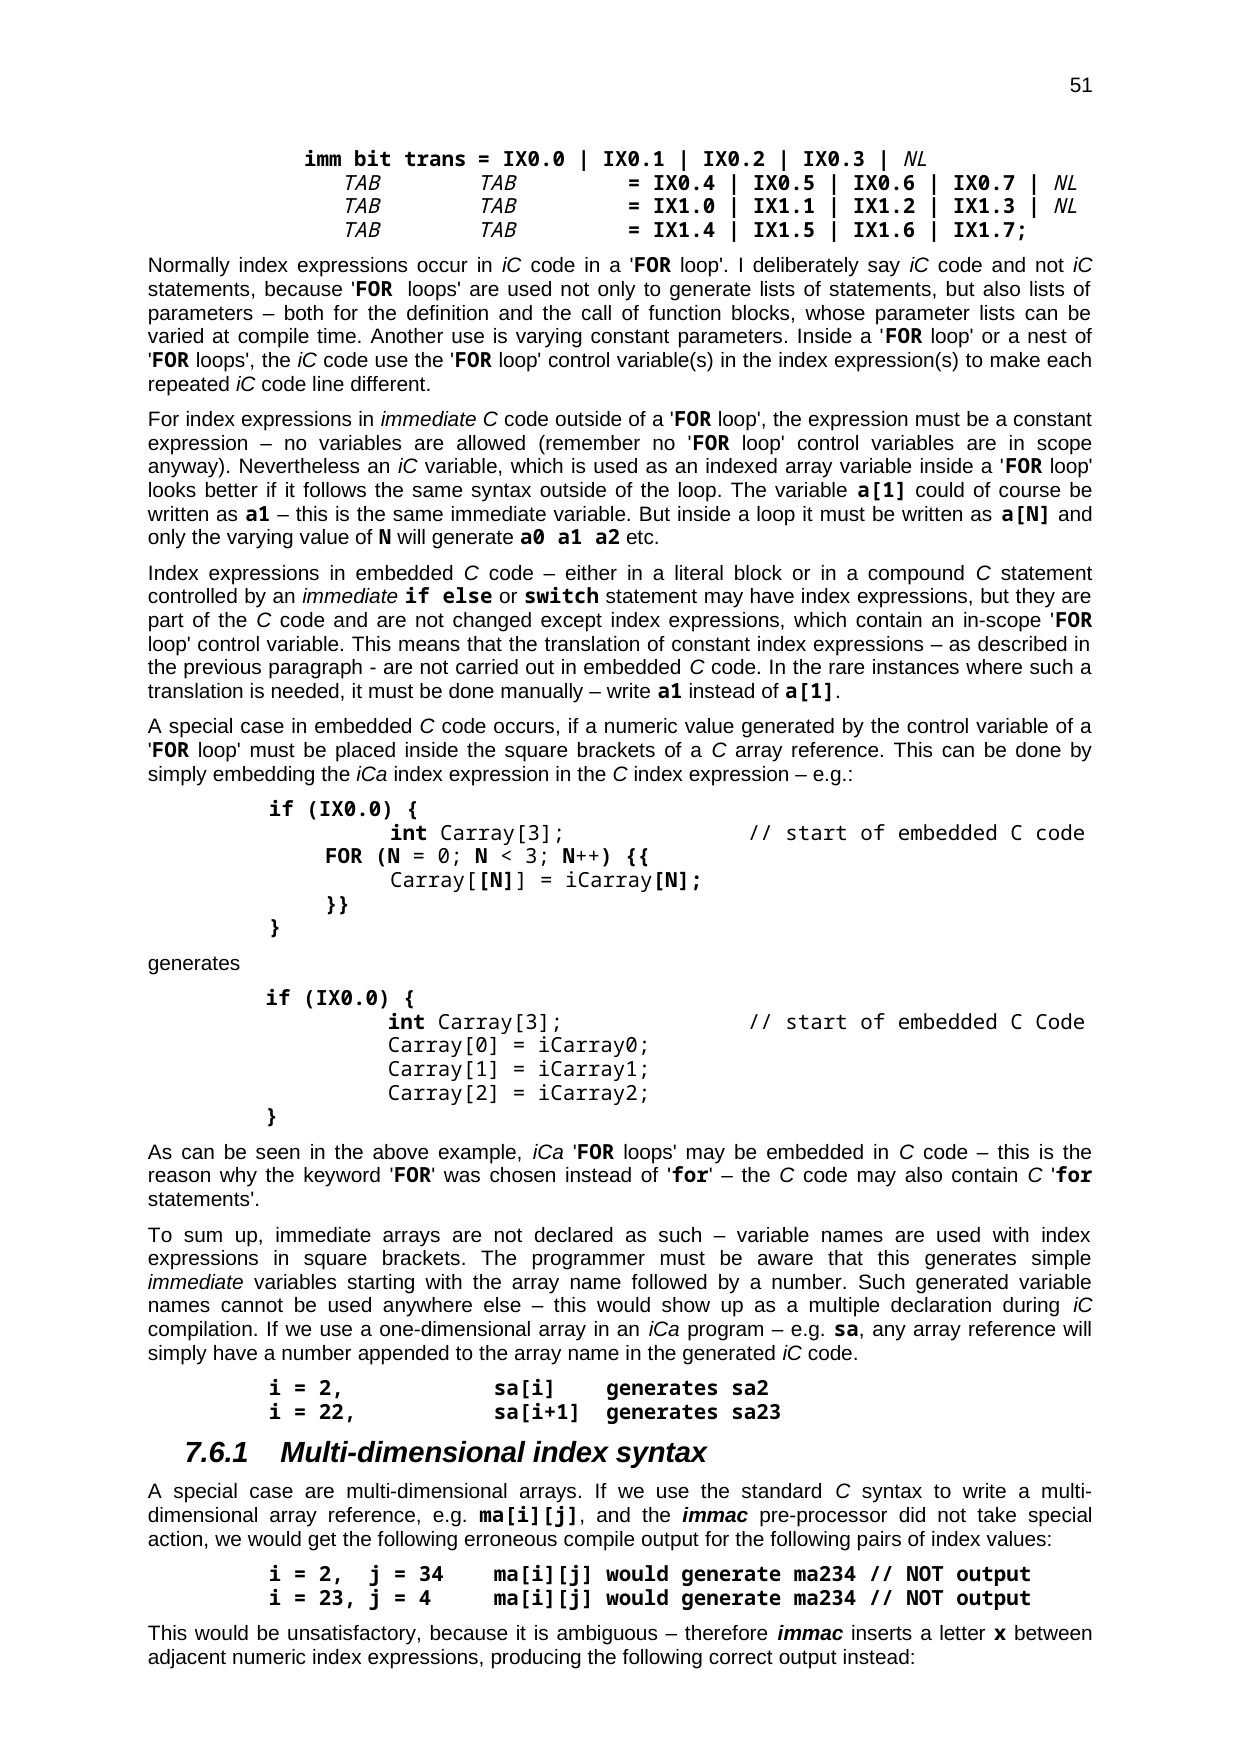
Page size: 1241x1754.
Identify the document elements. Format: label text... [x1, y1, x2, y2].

text imm bit trans = IX0.0 | IX0.1 | IX0.2 | IX0.3 | NL TAB TAB = IX0.4 | IX0.5 | IX0.6 | IX0.7 | NL TAB TAB = IX1.0 | IX1.1 | IX1.2 | IX1.3 | NL TAB TAB = IX1.4 | IX1.5 | IX1.6 | IX1.7; [268, 148, 1092, 242]
text i = 2, sa[i] generates sa2 i = 22, sa[i+1] generates sa23 [268, 1377, 1092, 1424]
text Normally index expressions occur in iC code in a 'FOR loop'. I deliberately say iC code and not iC statements, because 'FOR loops' are used not only to generate lists of statements, but also lists of parameters – both for the definition and the call of function blocks, whose parameter lists can be varied at compile time. Another use is varying constant parameters. Inside a 'FOR loop' or a nest of 'FOR loops', the iC code use the 'FOR loop' control variable(s) in the index expression(s) to make each repeated iC code line different. [148, 254, 1092, 396]
text generates [148, 951, 1092, 975]
text As can be seen in the above example, iCa 'FOR loops' may be embedded in C code – this is the reason why the keyword 'FOR' was chosen instead of 'for' – the C code may also contain C 'for statements'. [148, 1140, 1092, 1211]
text A special case in embedded C code occurs, if a numeric value generated by the control variable of a 'FOR loop' must be placed inside the square brackets of a C array reference. This can be done by simply embedding the iCa index expression in the C index expression – e.g.: [148, 715, 1092, 786]
text if (IX0.0) { int Carray[3]; // start of embedded C code FOR (N = 0; N < 3; N++) {{ Carray[[N]] = iCarray[N]; }} } [268, 798, 1092, 939]
text To sum up, immediate arrays are not declared as such – variable names are used with index expressions in square brackets. The programmer must be aware that this generates simple immediate variables starting with the array name followed by a number. Such generated variable names cannot be used anywhere else – this would show up as a multiple declaration during iC compilation. If we use a one-dimensional array in an iCa program – e.g. sa, any array reference will simply have a number appended to the array name in the generated iC code. [148, 1223, 1092, 1365]
subtitle Multi-dimensional index syntax [184, 1436, 1092, 1468]
text A special case are multi-dimensional arrays. If we use the standard C syntax to write a multi-dimensional array reference, e.g. ma[i][j], and the immac pre-processor did not take special action, we would get the following erroneous compile output for the following pairs of index values: [148, 1480, 1092, 1551]
text For index expressions in immediate C code outside of a 'FOR loop', the expression must be a constant expression – no variables are allowed (remember no 'FOR loop' control variables are in scope anyway). Nevertheless an iC variable, which is used as an indexed array variable inside a 'FOR loop' looks better if it follows the same syntax outside of the loop. The variable a[1] could of course be written as a1 – this is the same immediate variable. But inside a loop it must be written as a[N] and only the varying value of N will generate a0 a1 a2 etc. [148, 408, 1092, 549]
text if (IX0.0) { int Carray[3]; // start of embedded C Code Carray[0] = iCarray0; Carray[1] = iCarray1; Carray[2] = iCarray2; } [265, 987, 1092, 1129]
text i = 2, j = 34 ma[i][j] would generate ma234 // NOT output i = 23, j = 4 ma[i][j] would generate ma234 // NOT output [268, 1563, 1092, 1610]
text This would be unsatisfactory, because it is ambiguous – therefore immac inserts a letter x between adjacent numeric index expressions, producing the following correct output instead: [148, 1622, 1092, 1669]
text Index expressions in embedded C code – either in a literal block or in a compound C statement controlled by an immediate if else or switch statement may have index expressions, but they are part of the C code and are not changed except index expressions, which contain an in-scope 'FOR loop' control variable. This means that the translation of constant index expressions – as described in the previous paragraph - are not carried out in embedded C code. In the rare instances where such a translation is needed, it must be done manually – write a1 instead of a[1]. [148, 561, 1092, 703]
